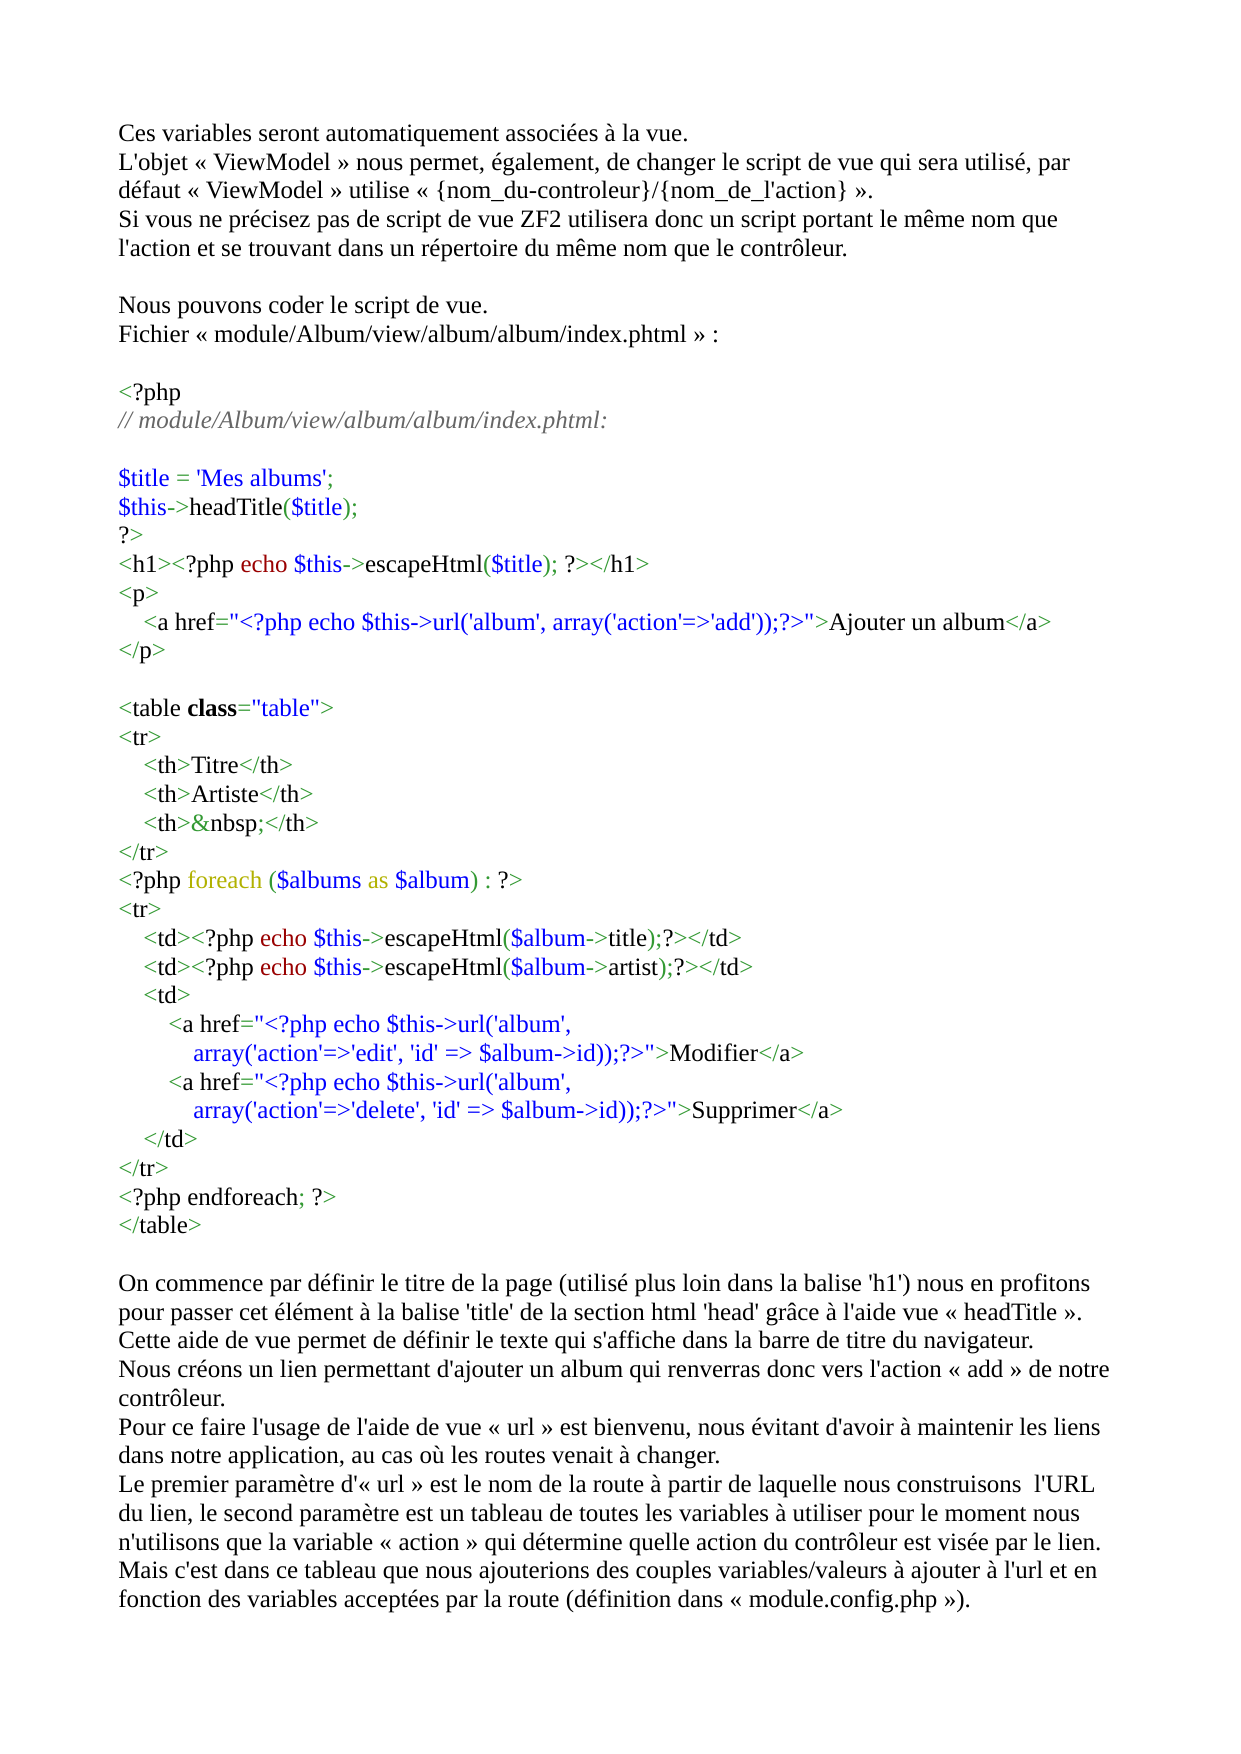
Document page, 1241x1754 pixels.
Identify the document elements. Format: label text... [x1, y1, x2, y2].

text // module/Album/view/album/album/index.phtml: [118, 406, 1122, 434]
text $title = 'Mes albums'; [118, 463, 1122, 492]
text <?php foreach ($albums as $album) : ?> [118, 866, 1122, 894]
text </table> [118, 1211, 1122, 1239]
text Si vous ne précisez pas de script de vue ZF2 utilisera donc un script portant le même nom que l'action et se trouvant dans un répertoire du même nom que le contrôleur. [118, 204, 1122, 262]
text <?php endforeach; ?> [118, 1182, 1122, 1211]
text <a href="<?php echo $this->url('album', array('action'=>'add'));?>">Ajouter un album</a> [118, 607, 1122, 636]
text </td> [118, 1124, 1122, 1153]
text <?php [118, 377, 1122, 406]
text Nous créons un lien permettant d'ajouter un album qui renverras donc vers l'action « add » de notre contrôleur. [118, 1354, 1122, 1412]
text <td><?php echo $this->escapeHtml($album->title);?></td> [118, 923, 1122, 952]
text <th>Artiste</th> [118, 779, 1122, 808]
text <tr> [118, 722, 1122, 751]
text ?> [118, 521, 1122, 549]
text <td> [118, 981, 1122, 1009]
text Mais c'est dans ce tableau que nous ajouterions des couples variables/valeurs à ajouter à l'url et en fonction des variables acceptées par la route (définition dans « module.config.php »). [118, 1556, 1122, 1613]
text Ces variables seront automatiquement associées à la vue. [118, 118, 1122, 147]
text Le premier paramètre d'« url » est le nom de la route à partir de laquelle nous construisons l'URL du lien, le second paramètre est un tableau de toutes les variables à utiliser pour le moment nous n'utilisons que la variable « action » qui détermine quelle action du contrôleur est visée par le lien. [118, 1469, 1122, 1556]
text array('action'=>'delete', 'id' => $album->id));?>">Supprimer</a> [118, 1096, 1122, 1124]
text Pour ce faire l'usage de l'aide de vue « url » est bienvenu, nous évitant d'avoir à maintenir les liens dans notre application, au cas où les routes venait à changer. [118, 1412, 1122, 1469]
text <table class="table"> [118, 693, 1122, 722]
text <h1><?php echo $this->escapeHtml($title); ?></h1> [118, 549, 1122, 578]
text <a href="<?php echo $this->url('album', [118, 1067, 1122, 1096]
text L'objet « ViewModel » nous permet, également, de changer le script de vue qui sera utilisé, par défaut « ViewModel » utilise « {nom_du-controleur}/{nom_de_l'action} ». [118, 147, 1122, 204]
text $this->headTitle($title); [118, 492, 1122, 521]
text Nous pouvons coder le script de vue. [118, 291, 1122, 319]
text array('action'=>'edit', 'id' => $album->id));?>">Modifier</a> [118, 1038, 1122, 1067]
text </tr> [118, 1153, 1122, 1182]
text <th>&nbsp;</th> [118, 808, 1122, 837]
text <tr> [118, 894, 1122, 923]
text <a href="<?php echo $this->url('album', [118, 1009, 1122, 1038]
text </p> [118, 636, 1122, 664]
text Fichier « module/Album/view/album/album/index.phtml » : [118, 319, 1122, 348]
text <th>Titre</th> [118, 751, 1122, 779]
text On commence par définir le titre de la page (utilisé plus loin dans la balise 'h1') nous en profitons pour passer cet élément à la balise 'title' de la section html 'head' grâce à l'aide vue « headTitle ». [118, 1268, 1122, 1326]
text </tr> [118, 837, 1122, 866]
text <td><?php echo $this->escapeHtml($album->artist);?></td> [118, 952, 1122, 981]
text Cette aide de vue permet de définir le texte qui s'affiche dans la barre de titre du navigateur. [118, 1326, 1122, 1354]
text <p> [118, 578, 1122, 607]
